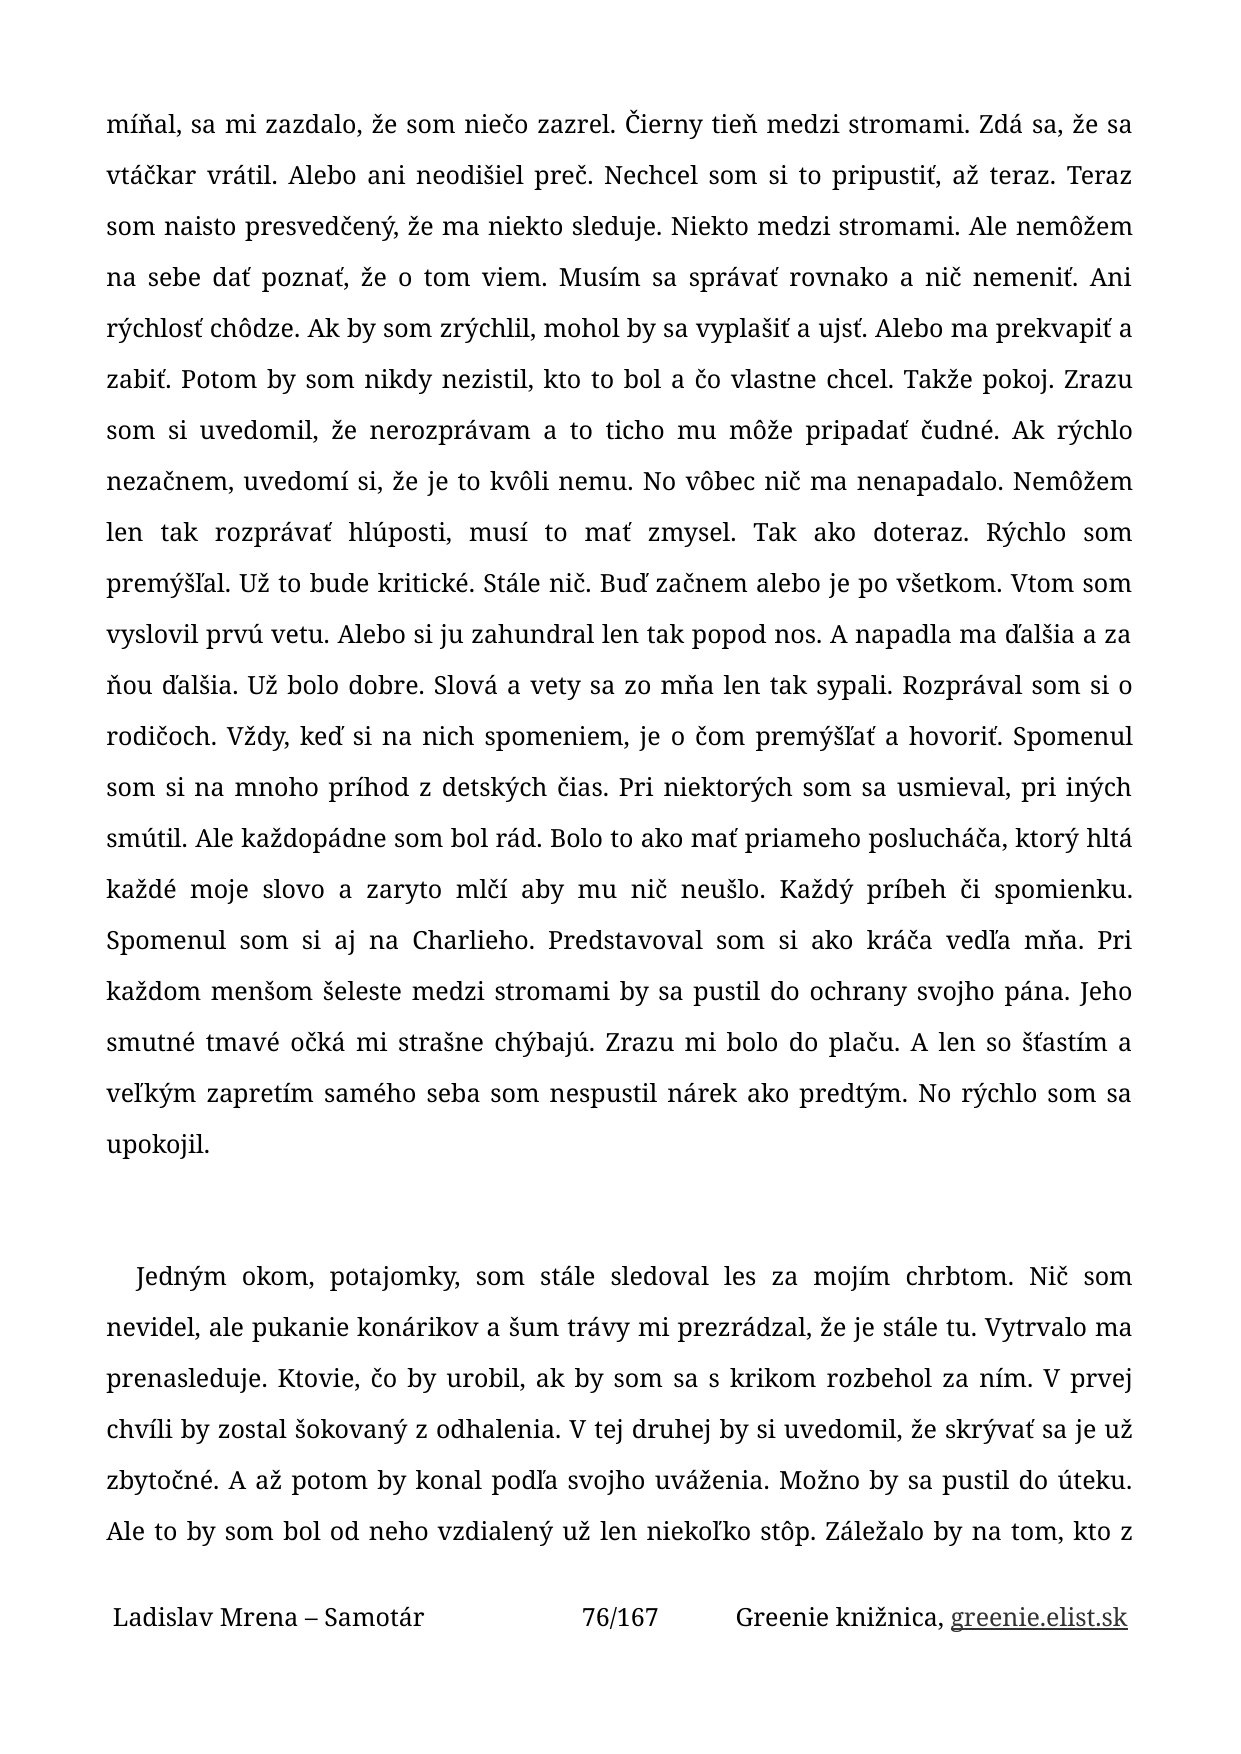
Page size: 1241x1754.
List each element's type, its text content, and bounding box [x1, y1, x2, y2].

text míňal, sa mi zazdalo, že som niečo zazrel. Čierny tieň medzi stromami. Zdá sa, že sa vtáčkar vrátil. Alebo ani neodišiel preč. Nechcel som si to pripustiť, až teraz. Teraz som naisto presvedčený, že ma niekto sleduje. Niekto medzi stromami. Ale nemôžem na sebe dať poznať, že o tom viem. Musím sa správať rovnako a nič nemeniť. Ani rýchlosť chôdze. Ak by som zrýchlil, mohol by sa vyplašiť a ujsť. Alebo ma prekvapiť a zabiť. Potom by som nikdy nezistil, kto to bol a čo vlastne chcel. Takže pokoj. Zrazu som si uvedomil, že nerozprávam a to ticho mu môže pripadať čudné. Ak rýchlo nezačnem, uvedomí si, že je to kvôli nemu. No vôbec nič ma nenapadalo. Nemôžem len tak rozprávať hlúposti, musí to mať zmysel. Tak ako doteraz. Rýchlo som premýšľal. Už to bude kritické. Stále nič. Buď začnem alebo je po všetkom. Vtom som vyslovil prvú vetu. Alebo si ju zahundral len tak popod nos. A napadla ma ďalšia a za ňou ďalšia. Už bolo dobre. Slová a vety sa zo mňa len tak sypali. Rozprával som si o rodičoch. Vždy, keď si na nich spomeniem, je o čom premýšľať a hovoriť. Spomenul som si na mnoho príhod z detských čias. Pri niektorých som sa usmieval, pri iných smútil. Ale každopádne som bol rád. Bolo to ako mať priameho poslucháča, ktorý hltá každé moje slovo a zaryto mlčí aby mu nič neušlo. Každý príbeh či spomienku. Spomenul som si aj na Charlieho. Predstavoval som si ako kráča vedľa mňa. Pri každom menšom šeleste medzi stromami by sa pustil do ochrany svojho pána. Jeho smutné tmavé očká mi strašne chýbajú. Zrazu mi bolo do plaču. A len so šťastím a veľkým zapretím samého seba som nespustil nárek ako predtým. No rýchlo som sa upokojil. [106, 106, 1134, 1161]
text Jedným okom, potajomky, som stále sledoval les za mojím chrbtom. Nič som nevidel, ale pukanie konárikov a šum trávy mi prezrádzal, že je stále tu. Vytrvalo ma prenasleduje. Ktovie, čo by urobil, ak by som sa s krikom rozbehol za ním. V prvej chvíli by zostal šokovaný z odhalenia. V tej druhej by si uvedomil, že skrývať sa je už zbytočné. A až potom by konal podľa svojho uváženia. Možno by sa pustil do úteku. Ale to by som bol od neho vzdialený už len niekoľko stôp. Záležalo by na tom, kto z [106, 1258, 1134, 1548]
